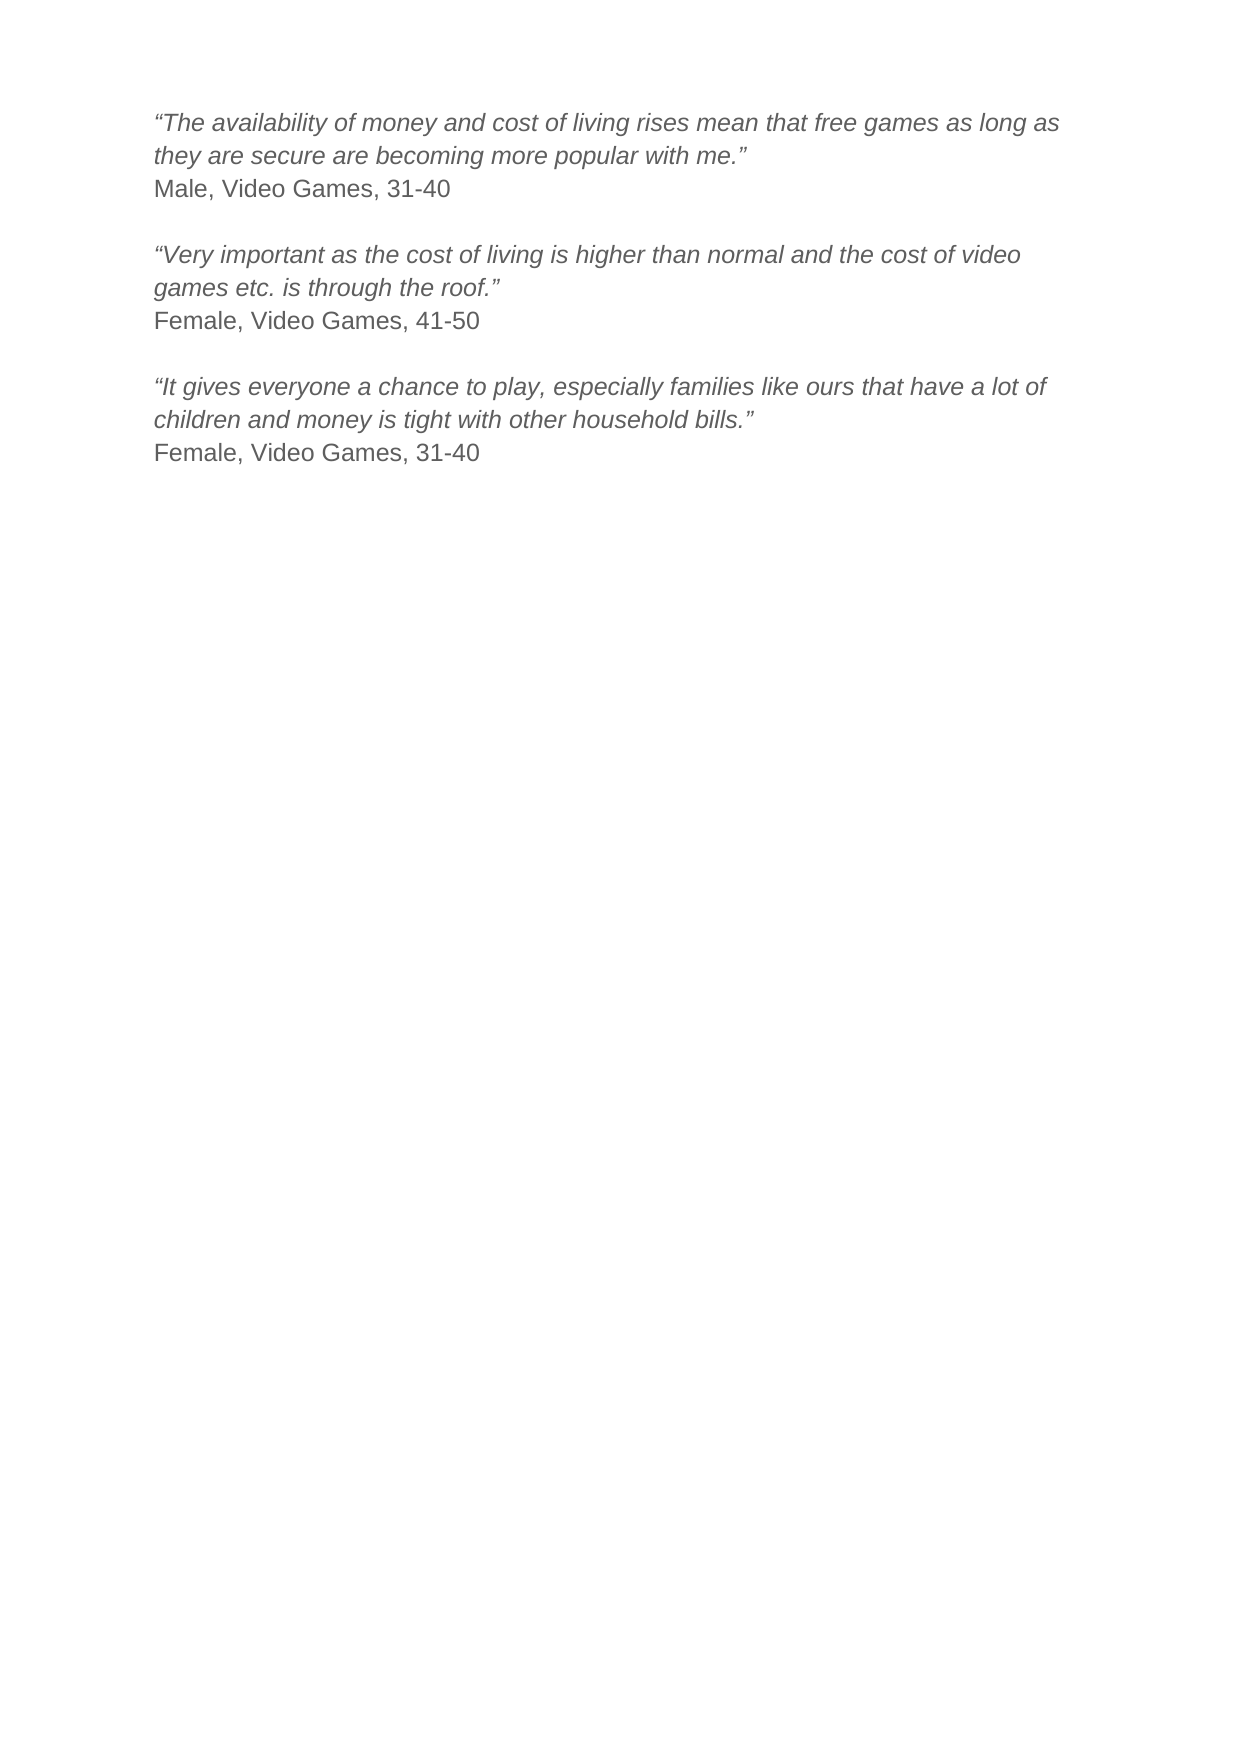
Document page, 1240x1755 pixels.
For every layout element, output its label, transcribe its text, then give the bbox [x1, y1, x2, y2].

text Male, Video Games, 31-40 [153, 174, 1089, 203]
text “The availability of money and cost of living rises mean that free games as long as they are secure are becoming more popular with me.” [153, 108, 1089, 170]
text “It gives everyone a chance to play, especially families like ours that have a lot of children and money is tight with other household bills.” [153, 372, 1089, 434]
text “Very important as the cost of living is higher than normal and the cost of video games etc. is through the roof.” [153, 240, 1089, 302]
text Female, Video Games, 31-40 [153, 438, 1089, 467]
text Female, Video Games, 41-50 [153, 306, 1089, 335]
